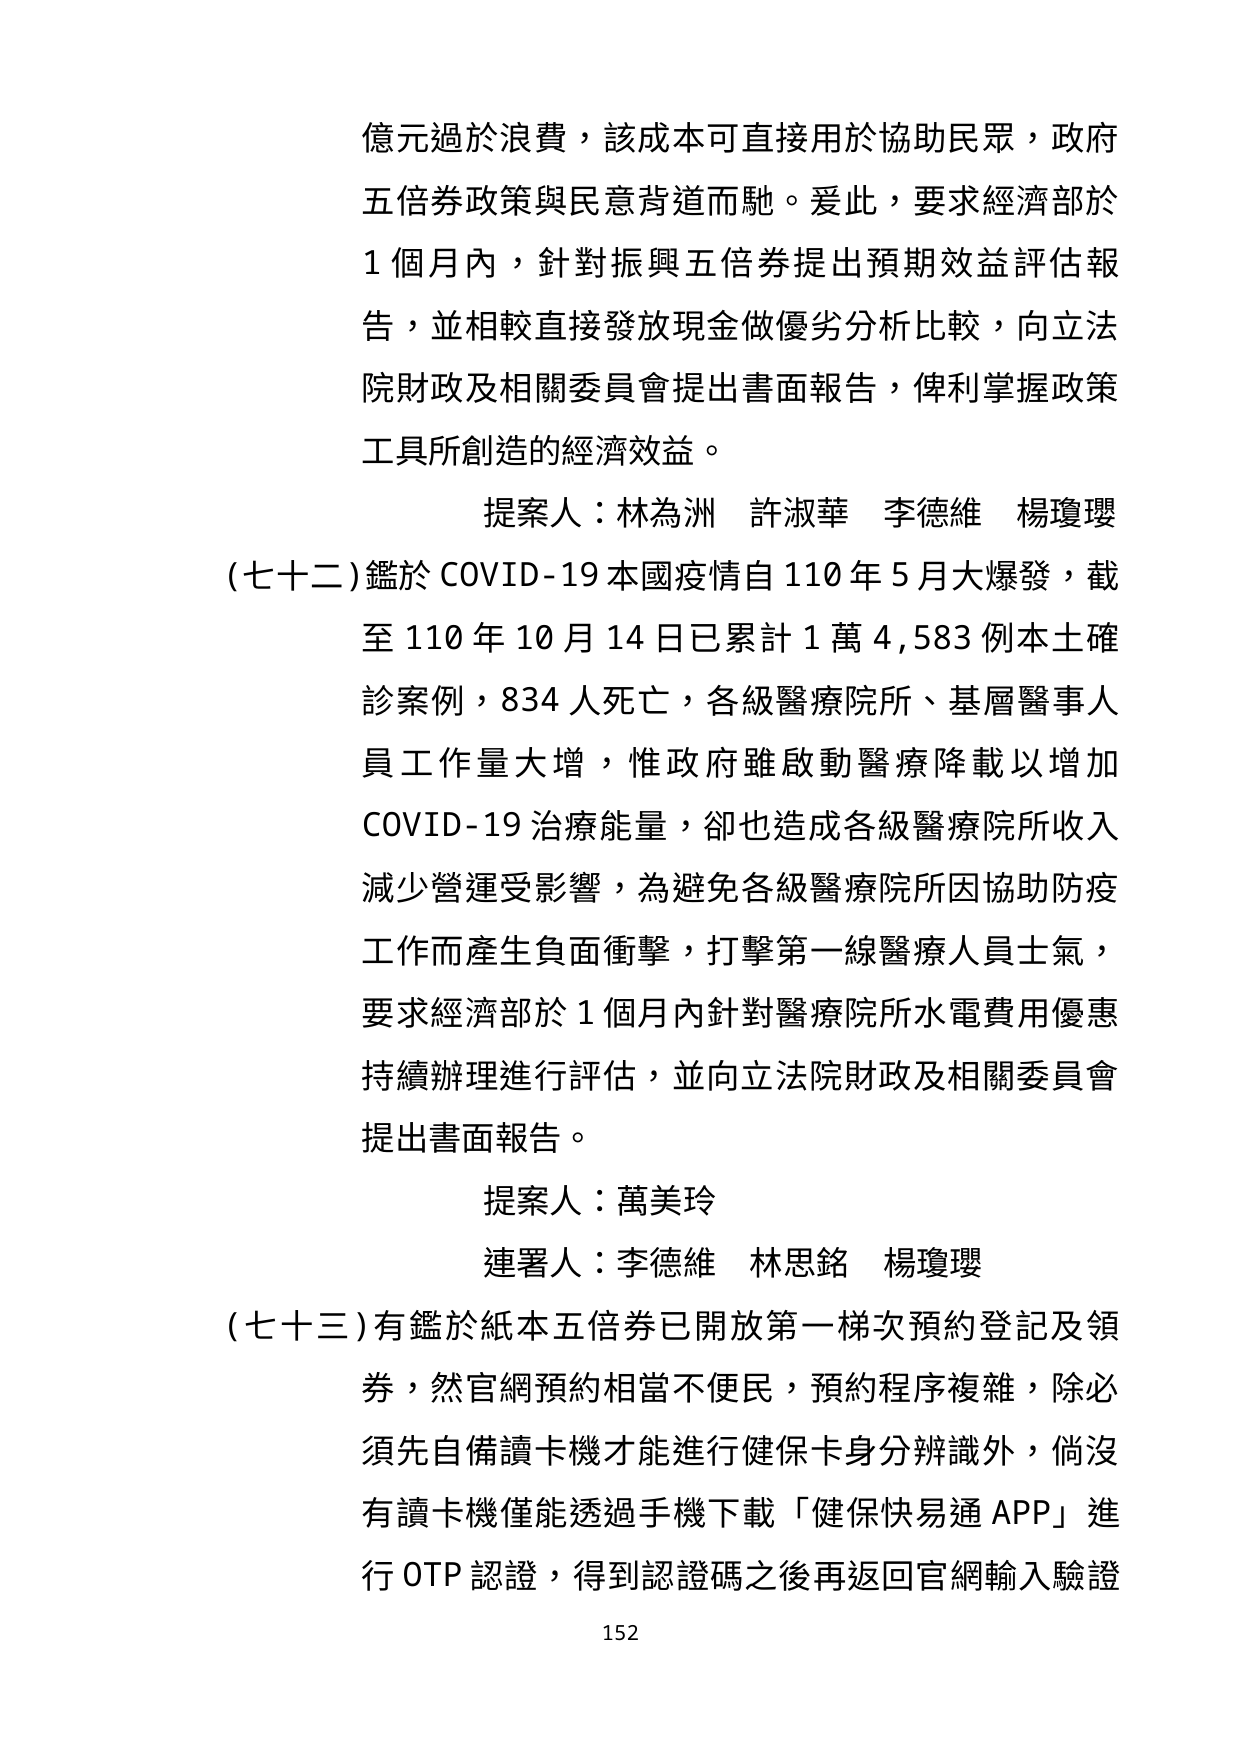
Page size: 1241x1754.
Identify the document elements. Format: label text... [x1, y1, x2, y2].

text (七十二)鑑於COVID-19本國疫情自110年5月大爆發，截至110年10月14日已累計1萬4,583例本土確診案例，834人死亡，各級醫療院所、基層醫事人員工作量大增，惟政府雖啟動醫療降載以增加COVID-19治療能量，卻也造成各級醫療院所收入減少營運受影響，為避免各級醫療院所因協助防疫工作而產生負面衝擊，打擊第一線醫療人員士氣，要求經濟部於1個月內針對醫療院所水電費用優惠持續辦理進行評估，並向立法院財政及相關委員會提出書面報告。 [222, 532, 1120, 1157]
text (七十三)有鑑於紙本五倍券已開放第一梯次預約登記及領券，然官網預約相當不便民，預約程序複雜，除必須先自備讀卡機才能進行健保卡身分辨識外，倘沒有讀卡機僅能透過手機下載「健保快易通APP」進行OTP認證，得到認證碼之後再返回官網輸入驗證 [222, 1282, 1120, 1594]
text 提案人：林為洲 許淑華 李德維 楊瓊瓔 [483, 469, 1120, 532]
text 連署人：李德維 林思銘 楊瓊瓔 [483, 1219, 1120, 1282]
text 提案人：萬美玲 [483, 1157, 1120, 1219]
text 億元過於浪費，該成本可直接用於協助民眾，政府五倍券政策與民意背道而馳。爰此，要求經濟部於1個月內，針對振興五倍券提出預期效益評估報告，並相較直接發放現金做優劣分析比較，向立法院財政及相關委員會提出書面報告，俾利掌握政策工具所創造的經濟效益。 [222, 94, 1120, 469]
